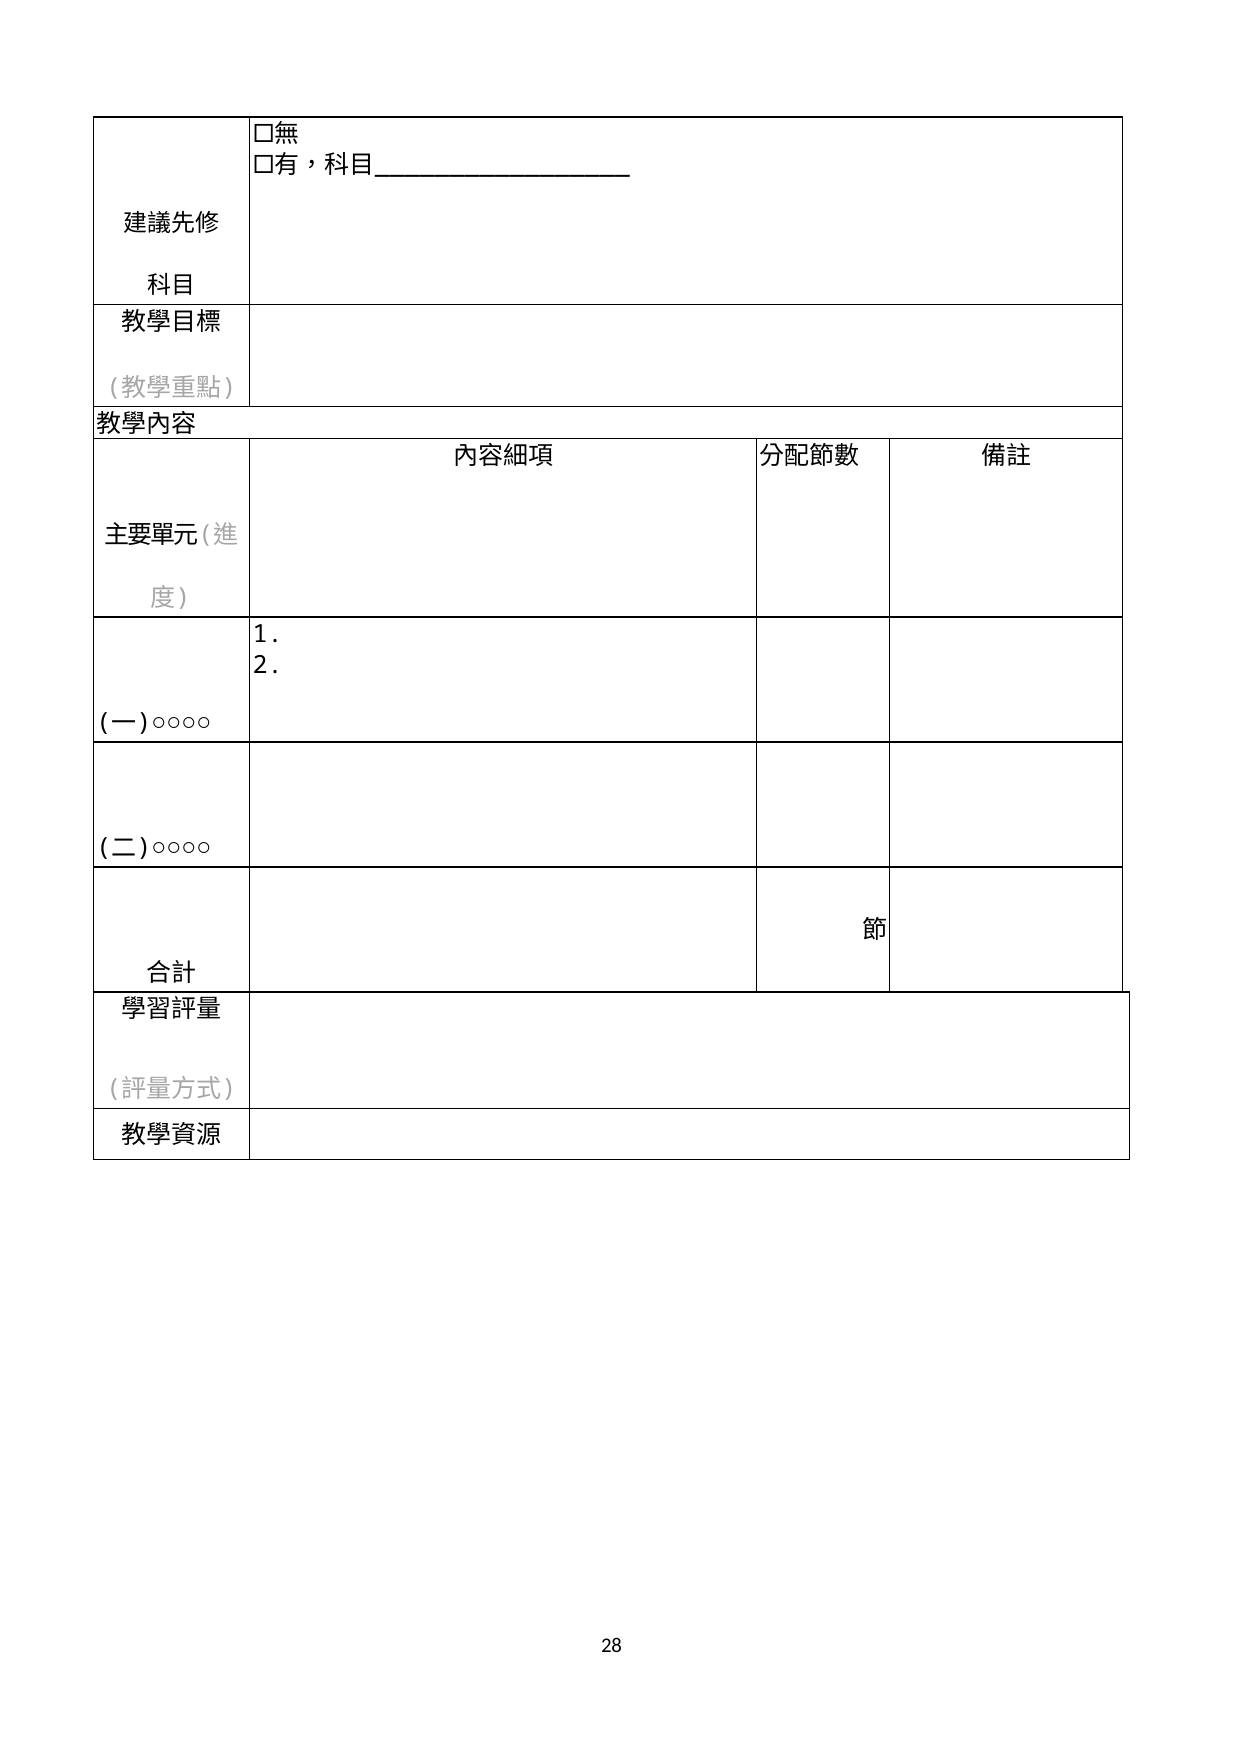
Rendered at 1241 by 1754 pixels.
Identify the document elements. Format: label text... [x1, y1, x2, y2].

table_cell 1. 2. [250, 618, 756, 741]
table_cell (二)○○○○ [94, 743, 249, 866]
table_cell 無 有，科目_________________ [250, 118, 1122, 304]
table_cell [890, 743, 1122, 866]
table_cell [890, 618, 1122, 741]
table_cell [1123, 438, 1129, 616]
table_cell [1123, 866, 1129, 991]
table_cell 建議先修 科目 [94, 118, 249, 304]
table_cell [1123, 616, 1129, 741]
table_cell 分配節數 [757, 439, 889, 616]
table_cell 主要單元(進度) [94, 439, 249, 616]
table_cell [1123, 741, 1129, 866]
table_cell 節 [757, 868, 889, 991]
table_cell [757, 743, 889, 866]
table_cell [250, 743, 756, 866]
table_cell 學習評量 (評量方式) [94, 993, 249, 1108]
table_cell (一)○○○○ [94, 618, 249, 741]
table_cell [1123, 304, 1129, 406]
table_cell 備註 [890, 439, 1122, 616]
table_cell [1123, 116, 1129, 304]
table_cell [250, 305, 1122, 406]
table_cell 教學目標 (教學重點) [94, 305, 249, 406]
table_cell 教學內容 [94, 407, 1122, 438]
table_cell 內容細項 [250, 439, 756, 616]
table_cell 合計 [94, 868, 249, 991]
table_cell [250, 993, 1129, 1108]
table_cell [890, 868, 1122, 991]
table_cell [250, 868, 756, 991]
table_cell [757, 618, 889, 741]
table_cell 教學資源 [94, 1109, 249, 1159]
table_cell [250, 1109, 1129, 1159]
table_cell [1123, 406, 1129, 438]
